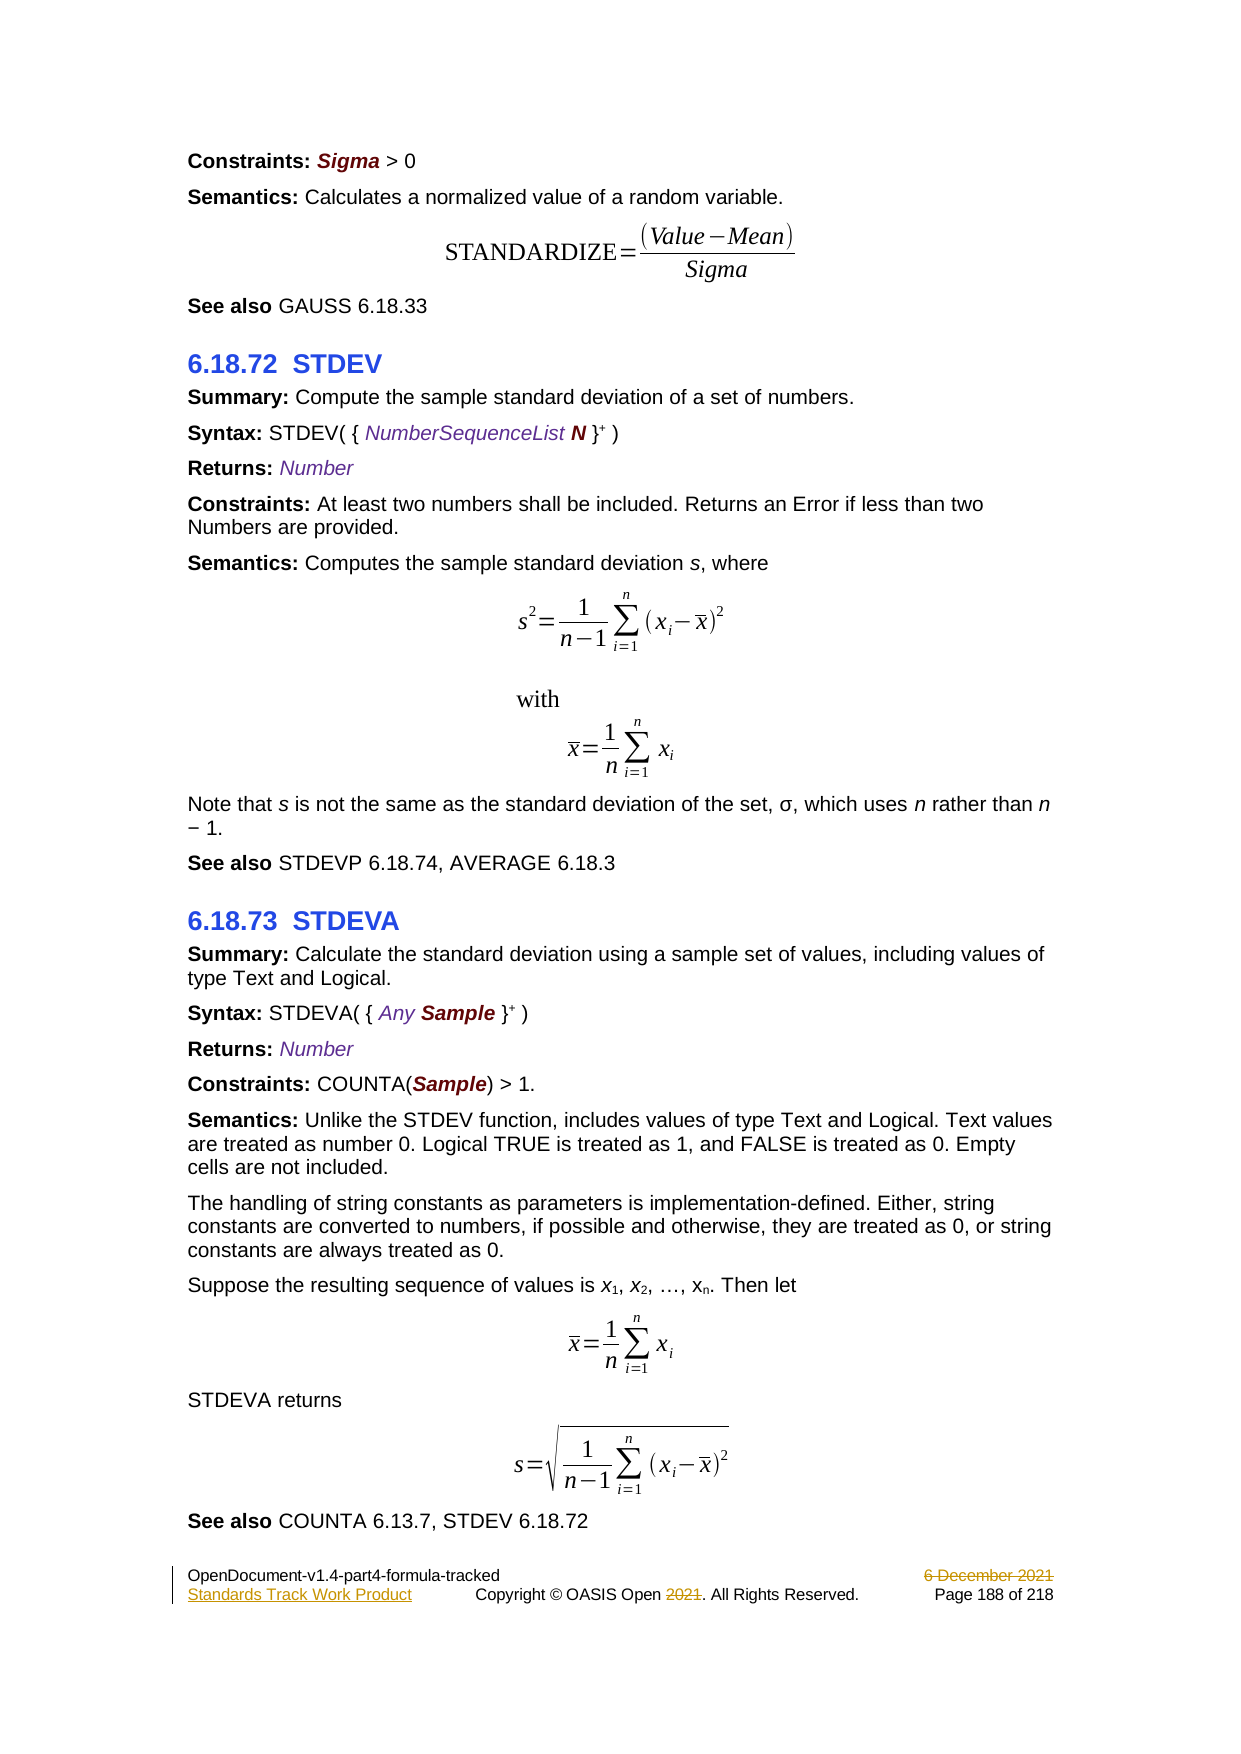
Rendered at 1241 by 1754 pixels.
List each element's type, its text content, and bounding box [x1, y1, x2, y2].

text Syntax: STDEVA( { Any Sample }+ ) [187, 1002, 1053, 1025]
text The handling of string constants as parameters is implementation-defined. Either, string constants are converted to numbers, if possible and otherwise, they are treated as 0, or string constants are always treated as 0. [187, 1191, 1053, 1262]
text Returns: Number [187, 1037, 1053, 1061]
text Returns: Number [187, 457, 1053, 480]
text Suppose the resulting sequence of values is x1, x2, …, xn. Then let [187, 1274, 1053, 1297]
text Semantics: Unlike the STDEV function, includes values of type Text and Logical. Text values are treated as number 0. Logical TRUE is treated as 1, and FALSE is treated as 0. Empty cells are not included. [187, 1108, 1053, 1179]
text See also GAUSS 6.18.33 [187, 295, 1053, 318]
text Constraints: COUNTA(Sample) > 1. [187, 1073, 1053, 1096]
text Constraints: Sigma > 0 [187, 150, 1053, 173]
text Semantics: Computes the sample standard deviation s, where [187, 551, 1053, 575]
text Semantics: Calculates a normalized value of a random variable. [187, 186, 1053, 209]
text Syntax: STDEV( { NumberSequenceList N }+ ) [187, 421, 1053, 444]
text STDEVA returns [187, 1389, 1053, 1412]
text Note that s is not the same as the standard deviation of the set, σ, which uses n rather than n − 1. [187, 793, 1053, 840]
text Summary: Compute the sample standard deviation of a set of numbers. [187, 385, 1053, 409]
text Constraints: At least two numbers shall be included. Returns an Error if less than two Numbers are provided. [187, 492, 1053, 539]
text Summary: Calculate the standard deviation using a sample set of values, including values of type Text and Logical. [187, 942, 1053, 989]
subtitle STDEVA [187, 906, 1053, 936]
subtitle STDEV [187, 349, 1053, 379]
text See also STDEVP 6.18.74, AVERAGE 6.18.3 [187, 852, 1053, 875]
text See also COUNTA 6.13.7, STDEV 6.18.72 [187, 1509, 1053, 1533]
